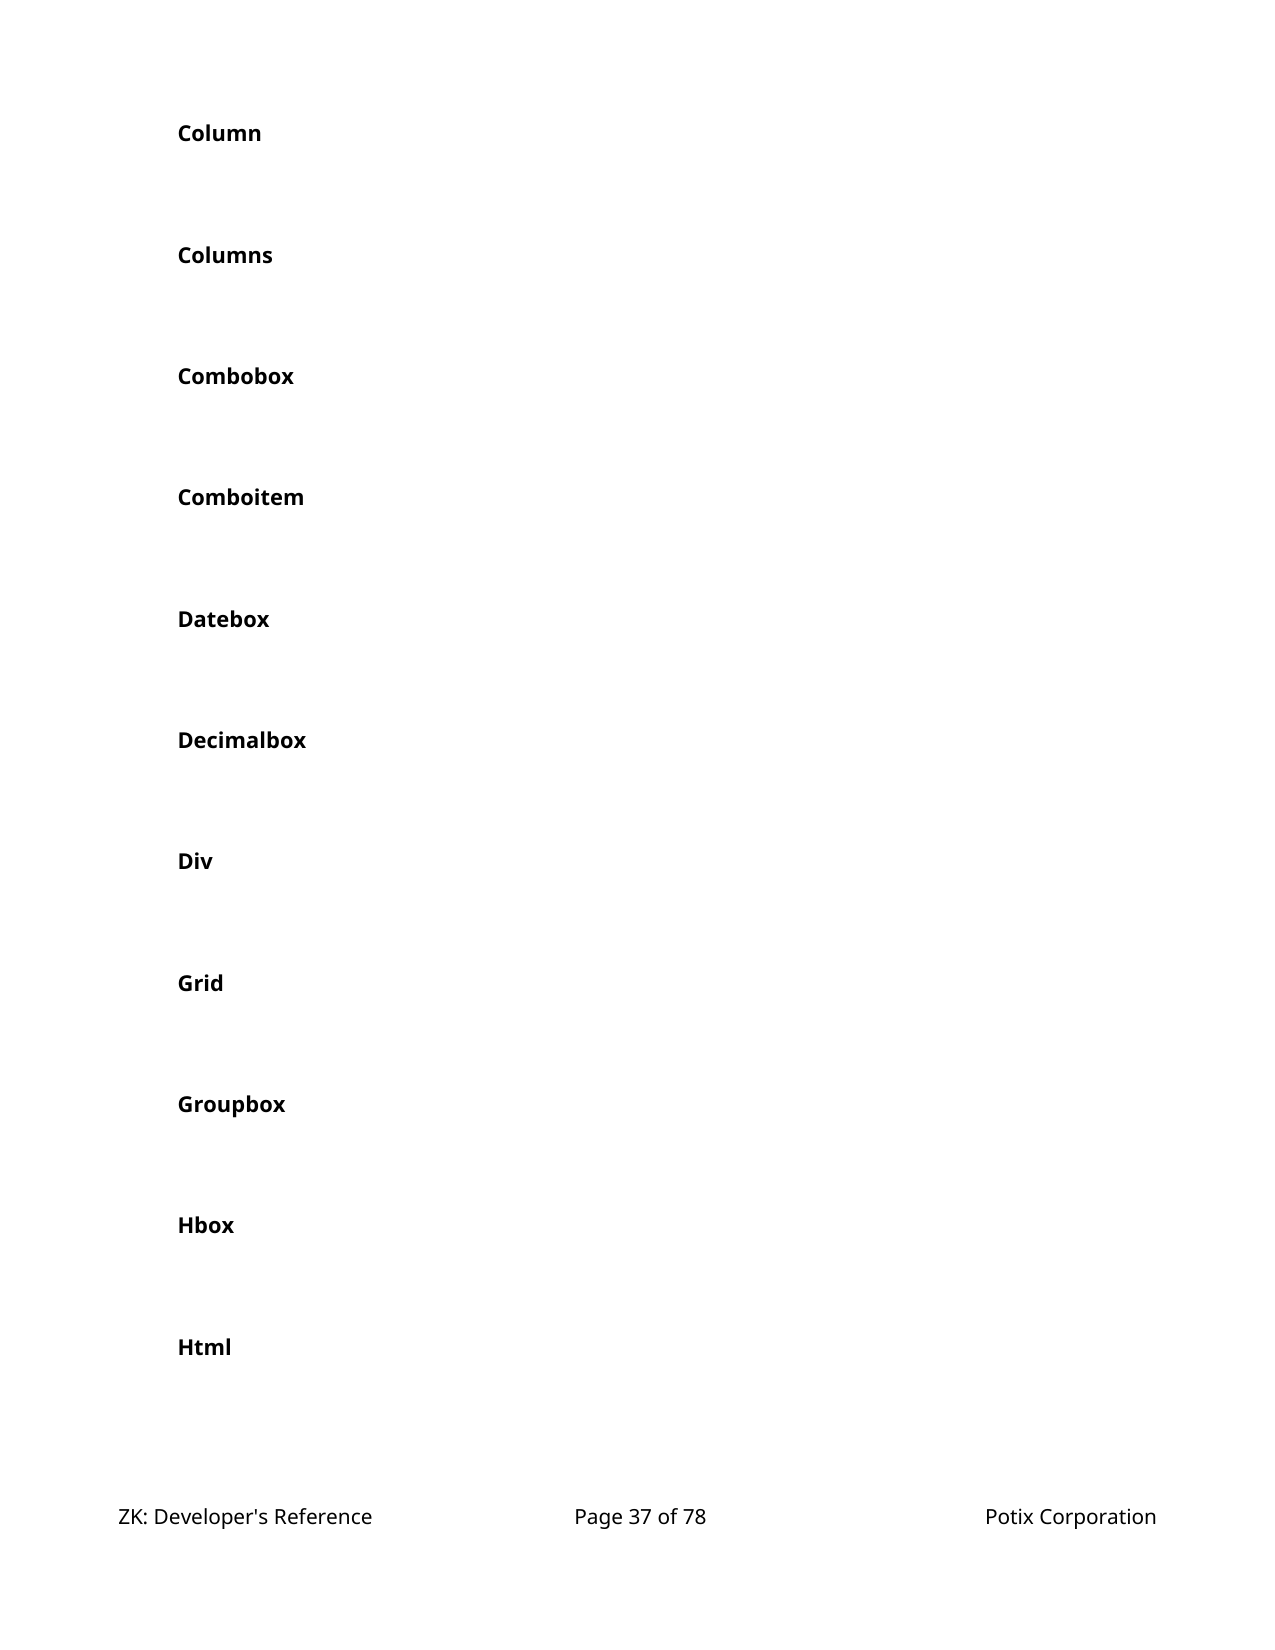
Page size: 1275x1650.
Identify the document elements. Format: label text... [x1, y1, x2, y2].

subtitle Combobox [177, 361, 1157, 391]
subtitle Columns [177, 239, 1157, 269]
subtitle Decimalbox [177, 725, 1157, 755]
subtitle Grid [177, 968, 1157, 998]
subtitle Html [177, 1332, 1157, 1362]
subtitle Groupbox [177, 1089, 1157, 1119]
subtitle Div [177, 846, 1157, 876]
subtitle Datebox [177, 603, 1157, 633]
subtitle Column [177, 118, 1157, 148]
subtitle Comboitem [177, 482, 1157, 512]
subtitle Hbox [177, 1210, 1157, 1240]
